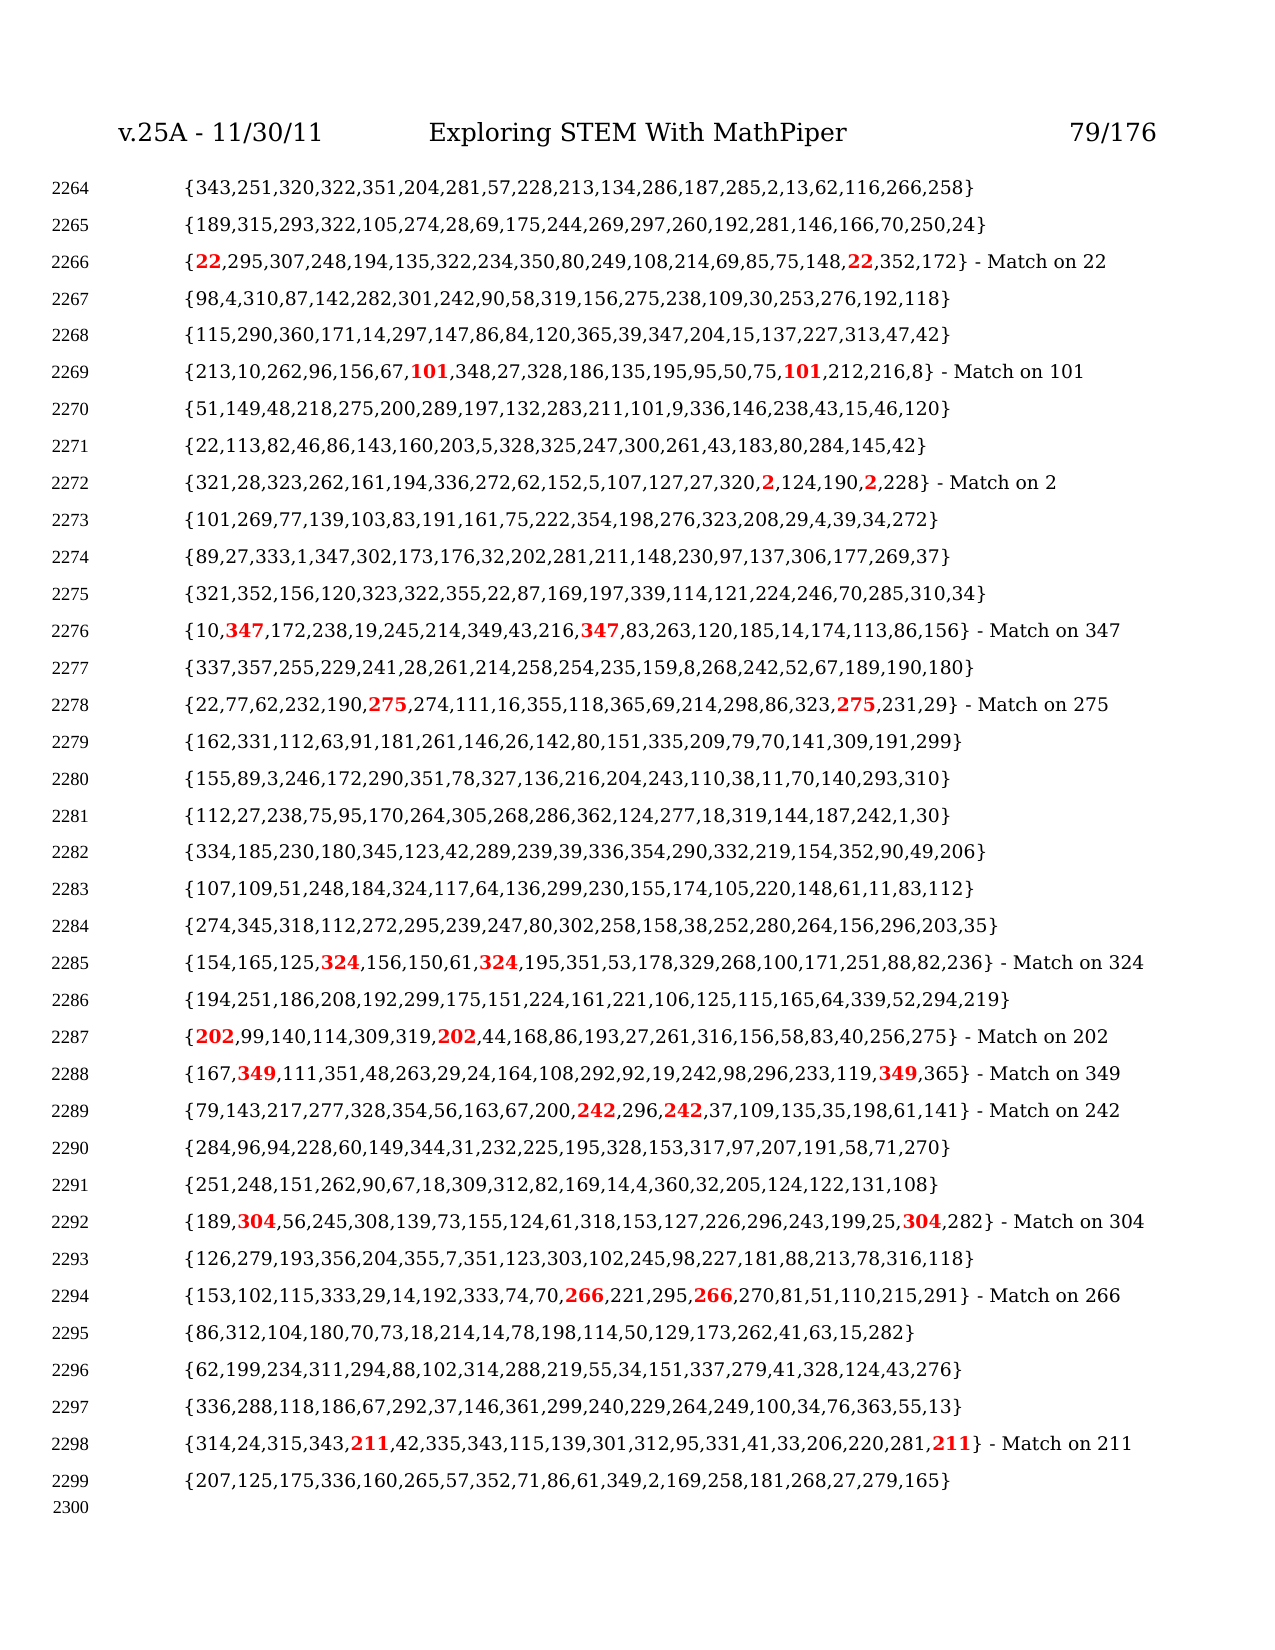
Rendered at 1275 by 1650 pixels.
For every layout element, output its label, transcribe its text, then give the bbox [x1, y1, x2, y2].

text {202,99,140,114,309,319,202,44,168,86,193,27,261,316,156,58,83,40,256,275} - Match on 202 [148, 1026, 1157, 1048]
text {79,143,217,277,328,354,56,163,67,200,242,296,242,37,109,135,35,198,61,141} - Match on 242 [148, 1100, 1157, 1122]
text {115,290,360,171,14,297,147,86,84,120,365,39,347,204,15,137,227,313,47,42} [148, 324, 1157, 346]
text {167,349,111,351,48,263,29,24,164,108,292,92,19,242,98,296,233,119,349,365} - Match on 349 [148, 1063, 1157, 1085]
text {10,347,172,238,19,245,214,349,43,216,347,83,263,120,185,14,174,113,86,156} - Match on 347 [148, 620, 1157, 642]
text {213,10,262,96,156,67,101,348,27,328,186,135,195,95,50,75,101,212,216,8} - Match on 101 [148, 361, 1157, 383]
text {22,77,62,232,190,275,274,111,16,355,118,365,69,214,298,86,323,275,231,29} - Match on 275 [148, 694, 1157, 716]
text {101,269,77,139,103,83,191,161,75,222,354,198,276,323,208,29,4,39,34,272} [148, 509, 1157, 531]
text {314,24,315,343,211,42,335,343,115,139,301,312,95,331,41,33,206,220,281,211} - Match on 211 [148, 1433, 1157, 1455]
text {162,331,112,63,91,181,261,146,26,142,80,151,335,209,79,70,141,309,191,299} [148, 731, 1157, 753]
text {189,304,56,245,308,139,73,155,124,61,318,153,127,226,296,243,199,25,304,282} - Match on 304 [148, 1211, 1157, 1233]
text {107,109,51,248,184,324,117,64,136,299,230,155,174,105,220,148,61,11,83,112} [148, 878, 1157, 900]
text {337,357,255,229,241,28,261,214,258,254,235,159,8,268,242,52,67,189,190,180} [148, 657, 1157, 679]
text {86,312,104,180,70,73,18,214,14,78,198,114,50,129,173,262,41,63,15,282} [148, 1322, 1157, 1344]
text {343,251,320,322,351,204,281,57,228,213,134,286,187,285,2,13,62,116,266,258} [148, 177, 1157, 199]
text {98,4,310,87,142,282,301,242,90,58,319,156,275,238,109,30,253,276,192,118} [148, 288, 1157, 309]
text {321,28,323,262,161,194,336,272,62,152,5,107,127,27,320,2,124,190,2,228} - Match on 2 [148, 472, 1157, 494]
text {321,352,156,120,323,322,355,22,87,169,197,339,114,121,224,246,70,285,310,34} [148, 583, 1157, 605]
text {251,248,151,262,90,67,18,309,312,82,169,14,4,360,32,205,124,122,131,108} [148, 1174, 1157, 1196]
text {154,165,125,324,156,150,61,324,195,351,53,178,329,268,100,171,251,88,82,236} - Match on 324 [148, 952, 1157, 974]
text {89,27,333,1,347,302,173,176,32,202,281,211,148,230,97,137,306,177,269,37} [148, 546, 1157, 568]
text {207,125,175,336,160,265,57,352,71,86,61,349,2,169,258,181,268,27,279,165} [148, 1470, 1157, 1492]
text {112,27,238,75,95,170,264,305,268,286,362,124,277,18,319,144,187,242,1,30} [148, 805, 1157, 827]
text {51,149,48,218,275,200,289,197,132,283,211,101,9,336,146,238,43,15,46,120} [148, 398, 1157, 420]
text {22,295,307,248,194,135,322,234,350,80,249,108,214,69,85,75,148,22,352,172} - Match on 22 [148, 251, 1157, 273]
text {284,96,94,228,60,149,344,31,232,225,195,328,153,317,97,207,191,58,71,270} [148, 1137, 1157, 1159]
text {62,199,234,311,294,88,102,314,288,219,55,34,151,337,279,41,328,124,43,276} [148, 1359, 1157, 1381]
text {155,89,3,246,172,290,351,78,327,136,216,204,243,110,38,11,70,140,293,310} [148, 768, 1157, 790]
text {126,279,193,356,204,355,7,351,123,303,102,245,98,227,181,88,213,78,316,118} [148, 1248, 1157, 1270]
text {274,345,318,112,272,295,239,247,80,302,258,158,38,252,280,264,156,296,203,35} [148, 915, 1157, 937]
text {189,315,293,322,105,274,28,69,175,244,269,297,260,192,281,146,166,70,250,24} [148, 214, 1157, 236]
text {334,185,230,180,345,123,42,289,239,39,336,354,290,332,219,154,352,90,49,206} [148, 842, 1157, 863]
text {194,251,186,208,192,299,175,151,224,161,221,106,125,115,165,64,339,52,294,219} [148, 989, 1157, 1011]
text {22,113,82,46,86,143,160,203,5,328,325,247,300,261,43,183,80,284,145,42} [148, 435, 1157, 457]
text {336,288,118,186,67,292,37,146,361,299,240,229,264,249,100,34,76,363,55,13} [148, 1396, 1157, 1418]
text {153,102,115,333,29,14,192,333,74,70,266,221,295,266,270,81,51,110,215,291} - Match on 266 [148, 1285, 1157, 1307]
